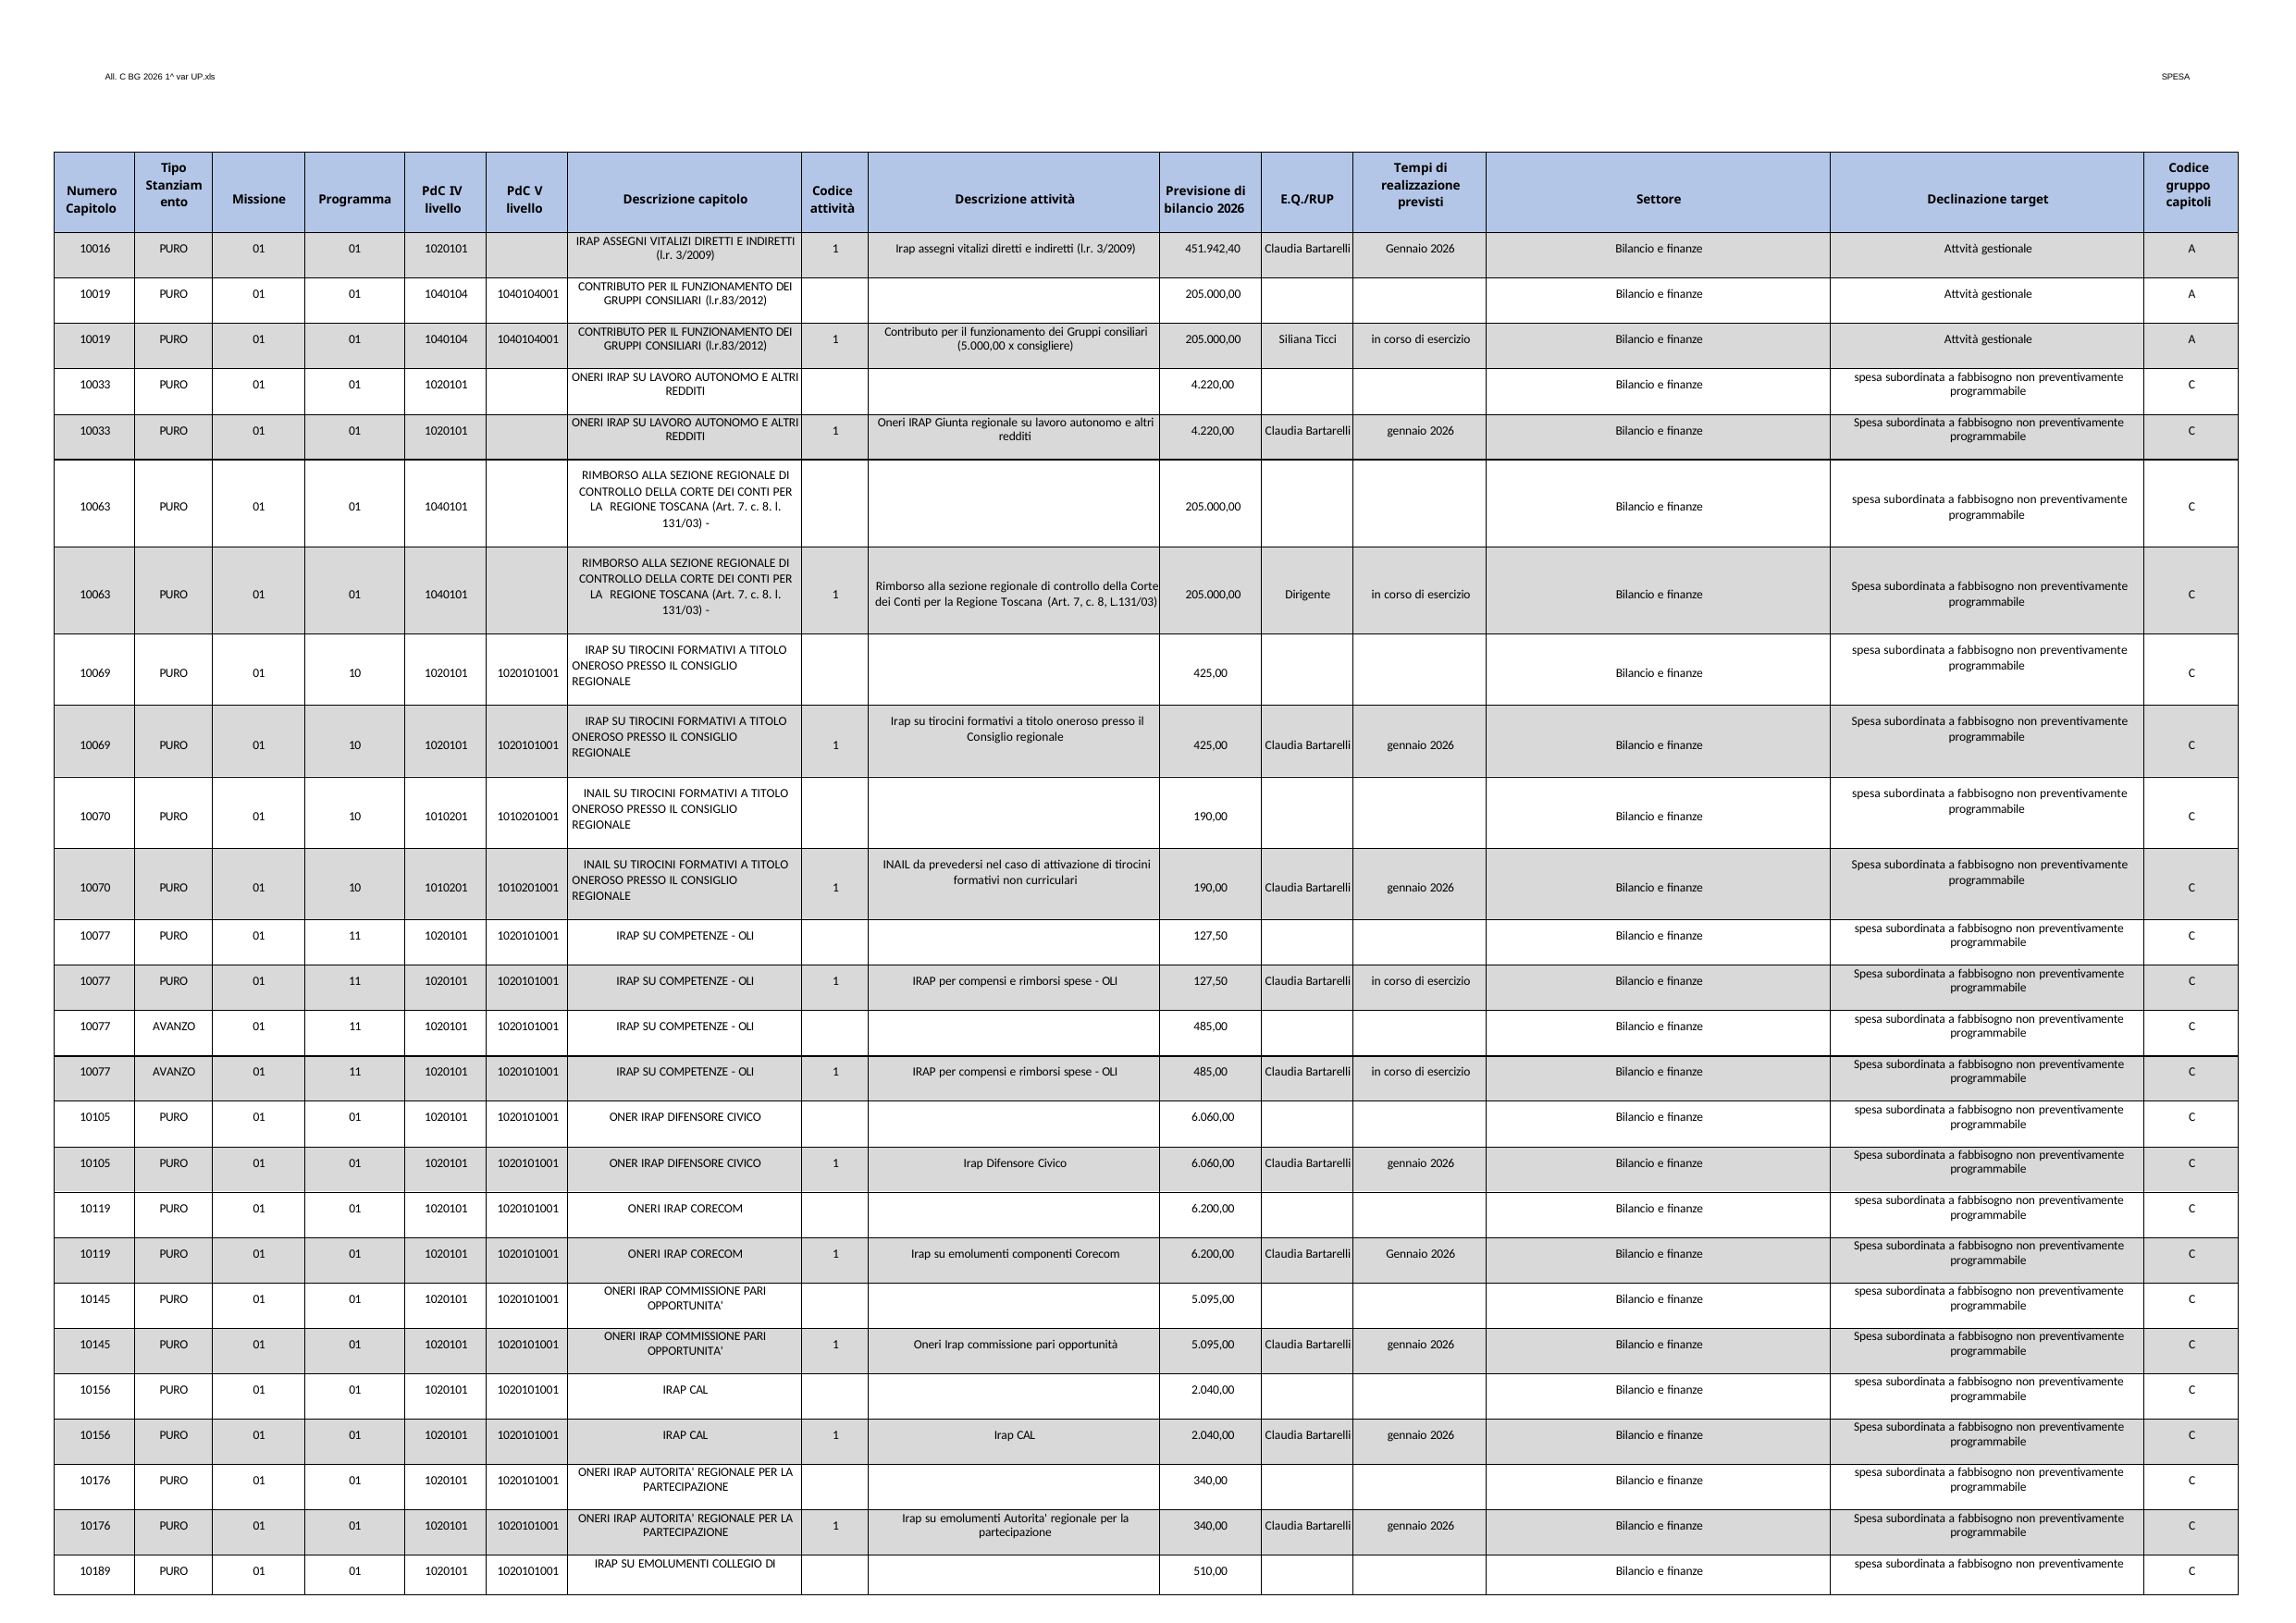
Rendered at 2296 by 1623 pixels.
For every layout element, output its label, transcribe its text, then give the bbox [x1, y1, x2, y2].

table_cell INAIL SU TIROCINI FORMATIVI A TITOLO ONEROSO PRESSO IL CONSIGLIO REGIONALE [568, 849, 801, 919]
table_cell 1020101 [405, 1238, 486, 1283]
table_cell Bilancio e finanze [1487, 1238, 1830, 1283]
table_cell 340,00 [1160, 1510, 1261, 1555]
table_cell spesa subordinata a fabbisogno non preventivamente programmabile [1831, 1011, 2143, 1055]
table_cell 1020101001 [487, 706, 567, 776]
table_cell PURO [135, 965, 212, 1010]
table_cell 6.060,00 [1160, 1148, 1261, 1191]
table_cell C [2144, 920, 2238, 965]
table_cell 01 [305, 1555, 404, 1593]
table_cell 451.942,40 [1160, 233, 1261, 277]
table_cell 01 [305, 1284, 404, 1328]
table_cell 01 [213, 369, 304, 413]
table_cell Claudia Bartarelli [1262, 1057, 1352, 1100]
table_cell 5.095,00 [1160, 1329, 1261, 1373]
table_cell Bilancio e finanze [1487, 1420, 1830, 1464]
table_cell Spesa subordinata a fabbisogno non preventivamente programmabile [1831, 1420, 2143, 1464]
table_cell 01 [213, 547, 304, 633]
table_cell 10063 [55, 461, 134, 547]
table_cell 01 [213, 233, 304, 277]
table_cell C [2144, 1238, 2238, 1283]
table_cell IRAP CAL [568, 1420, 801, 1464]
table_cell PURO [135, 1148, 212, 1191]
table_cell 01 [213, 1510, 304, 1555]
table_cell 1020101001 [487, 1555, 567, 1593]
table_cell 11 [305, 920, 404, 965]
table_cell A [2144, 324, 2238, 368]
table_cell [487, 547, 567, 633]
table_cell 1020101001 [487, 1193, 567, 1237]
table_cell 1020101 [405, 1374, 486, 1419]
table_cell Oneri Irap commissione pari opportunità [869, 1329, 1159, 1373]
table_cell 10070 [55, 778, 134, 848]
table_cell Claudia Bartarelli [1262, 1148, 1352, 1191]
table_cell 10069 [55, 706, 134, 776]
table_cell 01 [305, 1510, 404, 1555]
table_cell PURO [135, 920, 212, 965]
table_header Previsione di bilancio 2026 [1160, 153, 1261, 232]
table_cell Claudia Bartarelli [1262, 1420, 1352, 1464]
table_header Missione [213, 153, 304, 232]
table_cell Bilancio e finanze [1487, 233, 1830, 277]
table_cell 10 [305, 706, 404, 776]
table_cell PURO [135, 1420, 212, 1464]
table_cell 1010201001 [487, 849, 567, 919]
table_header Codice gruppo capitoli [2144, 153, 2238, 232]
table_cell 127,50 [1160, 965, 1261, 1010]
table_cell [1262, 369, 1352, 413]
table_cell PURO [135, 547, 212, 633]
table_cell Claudia Bartarelli [1262, 849, 1352, 919]
table_cell 1010201001 [487, 778, 567, 848]
table_cell 1020101 [405, 1510, 486, 1555]
table_cell 01 [213, 278, 304, 323]
table_cell [1262, 278, 1352, 323]
table_header PdC IV livello [405, 153, 486, 232]
table_cell Dirigente [1262, 547, 1352, 633]
table_cell C [2144, 1057, 2238, 1100]
table_cell [1262, 1193, 1352, 1237]
table_cell [869, 1465, 1159, 1509]
table_cell PURO [135, 1329, 212, 1373]
table_cell 01 [305, 1101, 404, 1146]
table_cell ONERI IRAP AUTORITA' REGIONALE PER LA PARTECIPAZIONE [568, 1510, 801, 1555]
table_cell 11 [305, 1057, 404, 1100]
table_cell C [2144, 1510, 2238, 1555]
table_cell Claudia Bartarelli [1262, 415, 1352, 459]
table_cell 01 [213, 1465, 304, 1509]
table_cell [802, 369, 868, 413]
table_cell C [2144, 965, 2238, 1010]
table_cell Spesa subordinata a fabbisogno non preventivamente programmabile [1831, 965, 2143, 1010]
table_cell 1040101 [405, 547, 486, 633]
table_cell 1020101001 [487, 965, 567, 1010]
table_cell 1010201 [405, 778, 486, 848]
table_cell PURO [135, 415, 212, 459]
table_cell 01 [305, 461, 404, 547]
table_cell IRAP per compensi e rimborsi spese - OLI [869, 965, 1159, 1010]
table_cell 10176 [55, 1510, 134, 1555]
table_cell Bilancio e finanze [1487, 634, 1830, 705]
table_cell 1020101 [405, 1284, 486, 1328]
table_cell spesa subordinata a fabbisogno non preventivamente programmabile [1831, 369, 2143, 413]
table_cell 1020101001 [487, 1238, 567, 1283]
table_cell 01 [213, 1011, 304, 1055]
table_cell Bilancio e finanze [1487, 1148, 1830, 1191]
table_cell 10063 [55, 547, 134, 633]
table_cell 10077 [55, 1011, 134, 1055]
table_cell Spesa subordinata a fabbisogno non preventivamente programmabile [1831, 547, 2143, 633]
table_cell C [2144, 1101, 2238, 1146]
table_cell RIMBORSO ALLA SEZIONE REGIONALE DI CONTROLLO DELLA CORTE DEI CONTI PER LA REGIONE TOSCANA (Art. 7. c. 8. l. 131/03) - [568, 547, 801, 633]
table_cell 01 [213, 920, 304, 965]
table_cell [1262, 461, 1352, 547]
table_cell Claudia Bartarelli [1262, 1238, 1352, 1283]
table_cell Irap CAL [869, 1420, 1159, 1464]
table_cell 10077 [55, 1057, 134, 1100]
table_cell 1020101 [405, 920, 486, 965]
table_header Descrizione capitolo [568, 153, 801, 232]
table_cell A [2144, 233, 2238, 277]
table_cell 01 [305, 1374, 404, 1419]
table_cell 01 [213, 634, 304, 705]
table_cell 1020101 [405, 1148, 486, 1191]
table_header Declinazione target [1831, 153, 2143, 232]
table_cell PURO [135, 278, 212, 323]
table_cell 1 [802, 1238, 868, 1283]
table_cell RIMBORSO ALLA SEZIONE REGIONALE DI CONTROLLO DELLA CORTE DEI CONTI PER LA REGIONE TOSCANA (Art. 7. c. 8. l. 131/03) - [568, 461, 801, 547]
table_cell IRAP ASSEGNI VITALIZI DIRETTI E INDIRETTI (l.r. 3/2009) [568, 233, 801, 277]
table_cell [1353, 1011, 1486, 1055]
table_cell 10176 [55, 1465, 134, 1509]
table_cell 1020101 [405, 233, 486, 277]
table_cell 1020101 [405, 1329, 486, 1373]
table_cell 01 [213, 1374, 304, 1419]
table_cell 01 [305, 1420, 404, 1464]
table_cell 01 [305, 1465, 404, 1509]
table_cell [802, 278, 868, 323]
table_cell 1020101 [405, 706, 486, 776]
table_cell 10033 [55, 415, 134, 459]
table_cell 01 [213, 1148, 304, 1191]
table_cell spesa subordinata a fabbisogno non preventivamente programmabile [1831, 461, 2143, 547]
table_cell 1020101 [405, 1011, 486, 1055]
table_cell Bilancio e finanze [1487, 920, 1830, 965]
table_cell 10070 [55, 849, 134, 919]
table_cell 2.040,00 [1160, 1420, 1261, 1464]
table_cell C [2144, 778, 2238, 848]
table_cell 2.040,00 [1160, 1374, 1261, 1419]
table_cell spesa subordinata a fabbisogno non preventivamente programmabile [1831, 778, 2143, 848]
table_cell ONER IRAP DIFENSORE CIVICO [568, 1148, 801, 1191]
table_cell spesa subordinata a fabbisogno non preventivamente programmabile [1831, 1193, 2143, 1237]
table_cell Gennaio 2026 [1353, 1238, 1486, 1283]
table_cell spesa subordinata a fabbisogno non preventivamente programmabile [1831, 1284, 2143, 1328]
table_cell 1020101001 [487, 634, 567, 705]
table_cell Claudia Bartarelli [1262, 706, 1352, 776]
table_header Codice attività [802, 153, 868, 232]
table_cell 01 [213, 778, 304, 848]
table_cell 10016 [55, 233, 134, 277]
table_cell [1353, 278, 1486, 323]
table_cell [1353, 369, 1486, 413]
table_cell Bilancio e finanze [1487, 461, 1830, 547]
table_cell [802, 1011, 868, 1055]
table_cell 01 [213, 324, 304, 368]
table_cell [487, 415, 567, 459]
table_cell 01 [305, 324, 404, 368]
table_cell 1 [802, 706, 868, 776]
table_cell 190,00 [1160, 778, 1261, 848]
table_cell 01 [305, 1238, 404, 1283]
table_cell ONERI IRAP SU LAVORO AUTONOMO E ALTRI REDDITI [568, 415, 801, 459]
table_cell PURO [135, 324, 212, 368]
table_cell 10189 [55, 1555, 134, 1593]
table_cell 1 [802, 1148, 868, 1191]
table_cell Spesa subordinata a fabbisogno non preventivamente programmabile [1831, 1148, 2143, 1191]
table_cell Irap Difensore Civico [869, 1148, 1159, 1191]
table_cell [869, 369, 1159, 413]
table_cell 01 [305, 1329, 404, 1373]
table_cell 1 [802, 324, 868, 368]
table_cell Bilancio e finanze [1487, 778, 1830, 848]
table_cell [1262, 1374, 1352, 1419]
table_cell IRAP SU TIROCINI FORMATIVI A TITOLO ONEROSO PRESSO IL CONSIGLIO REGIONALE [568, 706, 801, 776]
table_cell IRAP SU COMPETENZE - OLI [568, 920, 801, 965]
table_cell 1 [802, 415, 868, 459]
table_cell [869, 1374, 1159, 1419]
table_cell 1020101001 [487, 1284, 567, 1328]
table_cell 1020101001 [487, 1510, 567, 1555]
table_cell 205.000,00 [1160, 278, 1261, 323]
table_cell 1020101001 [487, 1101, 567, 1146]
table_cell C [2144, 634, 2238, 705]
table_cell 1020101 [405, 1465, 486, 1509]
table_cell C [2144, 547, 2238, 633]
table_cell [802, 1101, 868, 1146]
table_cell [1262, 634, 1352, 705]
table_cell 10145 [55, 1329, 134, 1373]
table_cell 11 [305, 1011, 404, 1055]
table_cell in corso di esercizio [1353, 324, 1486, 368]
table_cell C [2144, 1420, 2238, 1464]
table_cell Spesa subordinata a fabbisogno non preventivamente programmabile [1831, 415, 2143, 459]
table_cell 1020101 [405, 1057, 486, 1100]
table_header Tipo Stanziam ento [135, 153, 212, 232]
table_cell 4.220,00 [1160, 369, 1261, 413]
table_cell C [2144, 849, 2238, 919]
table_cell 01 [213, 1238, 304, 1283]
table_cell 205.000,00 [1160, 324, 1261, 368]
table_header Programma [305, 153, 404, 232]
table_cell 1020101 [405, 1420, 486, 1464]
table_cell Spesa subordinata a fabbisogno non preventivamente programmabile [1831, 1510, 2143, 1555]
table_cell C [2144, 415, 2238, 459]
table_cell [1353, 461, 1486, 547]
table_cell [1353, 634, 1486, 705]
table_cell 4.220,00 [1160, 415, 1261, 459]
table_cell 01 [305, 369, 404, 413]
table_cell spesa subordinata a fabbisogno non preventivamente programmabile [1831, 920, 2143, 965]
table_cell 1040104 [405, 278, 486, 323]
table_cell 01 [213, 461, 304, 547]
table_cell 01 [213, 415, 304, 459]
table_cell Bilancio e finanze [1487, 324, 1830, 368]
table_cell [1353, 920, 1486, 965]
table_cell 10105 [55, 1101, 134, 1146]
table_cell 01 [305, 1148, 404, 1191]
table_cell 01 [213, 1420, 304, 1464]
table_cell Bilancio e finanze [1487, 369, 1830, 413]
table_header Numero Capitolo [55, 153, 134, 232]
table_cell [1262, 1101, 1352, 1146]
table_cell Contributo per il funzionamento dei Gruppi consiliari (5.000,00 x consigliere) [869, 324, 1159, 368]
table_cell 1 [802, 1057, 868, 1100]
table_cell 1020101001 [487, 1148, 567, 1191]
table_cell 01 [305, 1193, 404, 1237]
table_cell 10019 [55, 324, 134, 368]
table_cell PURO [135, 634, 212, 705]
table_cell Gennaio 2026 [1353, 233, 1486, 277]
table_cell 10 [305, 849, 404, 919]
table_cell spesa subordinata a fabbisogno non preventivamente programmabile [1831, 1465, 2143, 1509]
table_cell Bilancio e finanze [1487, 1555, 1830, 1593]
table_cell Spesa subordinata a fabbisogno non preventivamente programmabile [1831, 1238, 2143, 1283]
table_cell Claudia Bartarelli [1262, 1329, 1352, 1373]
table_cell PURO [135, 1101, 212, 1146]
table_cell 01 [213, 1193, 304, 1237]
table_cell C [2144, 1329, 2238, 1373]
table_cell 1020101 [405, 1555, 486, 1593]
table_cell [1262, 1011, 1352, 1055]
table_cell in corso di esercizio [1353, 547, 1486, 633]
table_cell AVANZO [135, 1011, 212, 1055]
table_cell [1353, 1555, 1486, 1593]
table_cell 1020101 [405, 369, 486, 413]
table_cell spesa subordinata a fabbisogno non preventivamente [1831, 1555, 2143, 1593]
table_cell [869, 1101, 1159, 1146]
table_cell 01 [305, 278, 404, 323]
table_cell IRAP per compensi e rimborsi spese - OLI [869, 1057, 1159, 1100]
table_cell ONERI IRAP SU LAVORO AUTONOMO E ALTRI REDDITI [568, 369, 801, 413]
table_cell [802, 634, 868, 705]
table_cell [1262, 778, 1352, 848]
table_cell gennaio 2026 [1353, 1148, 1486, 1191]
table_cell PURO [135, 369, 212, 413]
table_cell in corso di esercizio [1353, 1057, 1486, 1100]
table_cell PURO [135, 1465, 212, 1509]
table_cell 6.200,00 [1160, 1193, 1261, 1237]
table_cell 6.060,00 [1160, 1101, 1261, 1146]
table_cell 1020101 [405, 634, 486, 705]
table_cell Spesa subordinata a fabbisogno non preventivamente programmabile [1831, 849, 2143, 919]
table_cell 10069 [55, 634, 134, 705]
table_cell 10105 [55, 1148, 134, 1191]
table_cell ONERI IRAP COMMISSIONE PARI OPPORTUNITA' [568, 1329, 801, 1373]
table_cell 10033 [55, 369, 134, 413]
table_cell 01 [213, 1555, 304, 1593]
table_cell spesa subordinata a fabbisogno non preventivamente programmabile [1831, 634, 2143, 705]
table_cell 425,00 [1160, 634, 1261, 705]
table_cell PURO [135, 1193, 212, 1237]
table_cell [1262, 920, 1352, 965]
table_cell [1262, 1465, 1352, 1509]
table_cell AVANZO [135, 1057, 212, 1100]
table_cell C [2144, 369, 2238, 413]
table_cell 01 [213, 1057, 304, 1100]
table_cell Bilancio e finanze [1487, 1193, 1830, 1237]
table_cell [1262, 1555, 1352, 1593]
table_cell 10077 [55, 965, 134, 1010]
table_cell IRAP SU TIROCINI FORMATIVI A TITOLO ONEROSO PRESSO IL CONSIGLIO REGIONALE [568, 634, 801, 705]
table_cell 340,00 [1160, 1465, 1261, 1509]
table_cell 1010201 [405, 849, 486, 919]
table_cell [1353, 1374, 1486, 1419]
table_cell [802, 1555, 868, 1593]
table_cell Claudia Bartarelli [1262, 965, 1352, 1010]
table_cell 510,00 [1160, 1555, 1261, 1593]
table_cell 01 [213, 965, 304, 1010]
table_cell Bilancio e finanze [1487, 965, 1830, 1010]
table_cell [802, 920, 868, 965]
table_cell 11 [305, 965, 404, 1010]
table_cell C [2144, 461, 2238, 547]
table_header PdC V livello [487, 153, 567, 232]
table_cell 01 [213, 849, 304, 919]
table_cell IRAP SU COMPETENZE - OLI [568, 965, 801, 1010]
table_cell IRAP SU COMPETENZE - OLI [568, 1011, 801, 1055]
table_cell Oneri IRAP Giunta regionale su lavoro autonomo e altri redditi [869, 415, 1159, 459]
table_cell 1040104001 [487, 278, 567, 323]
table_cell PURO [135, 778, 212, 848]
table_cell Bilancio e finanze [1487, 547, 1830, 633]
table_cell Claudia Bartarelli [1262, 233, 1352, 277]
table_cell gennaio 2026 [1353, 1420, 1486, 1464]
table_header E.Q./RUP [1262, 153, 1352, 232]
table_cell PURO [135, 706, 212, 776]
table_cell Irap su emolumenti Autorita' regionale per la partecipazione [869, 1510, 1159, 1555]
table_cell ONERI IRAP COMMISSIONE PARI OPPORTUNITA' [568, 1284, 801, 1328]
table_cell 01 [213, 1329, 304, 1373]
table_cell [1353, 1465, 1486, 1509]
table_cell 1 [802, 233, 868, 277]
table_cell Bilancio e finanze [1487, 1057, 1830, 1100]
table_cell C [2144, 1284, 2238, 1328]
table_cell gennaio 2026 [1353, 415, 1486, 459]
table_cell 1020101001 [487, 1374, 567, 1419]
table_cell Siliana Ticci [1262, 324, 1352, 368]
table_cell Bilancio e finanze [1487, 1510, 1830, 1555]
table_cell 1 [802, 849, 868, 919]
table_cell [802, 1374, 868, 1419]
table_header Descrizione attività [869, 153, 1159, 232]
table_cell [1262, 1284, 1352, 1328]
table_cell IRAP SU COMPETENZE - OLI [568, 1057, 801, 1100]
table_cell Attvità gestionale [1831, 233, 2143, 277]
table_cell 1040104 [405, 324, 486, 368]
table_cell [1353, 1101, 1486, 1146]
table_cell PURO [135, 1238, 212, 1283]
table_cell [869, 920, 1159, 965]
table_cell 01 [305, 415, 404, 459]
table_cell 10156 [55, 1420, 134, 1464]
table_cell 1040104001 [487, 324, 567, 368]
table_cell spesa subordinata a fabbisogno non preventivamente programmabile [1831, 1374, 2143, 1419]
table_cell 01 [213, 1101, 304, 1146]
table_cell A [2144, 278, 2238, 323]
table_cell 190,00 [1160, 849, 1261, 919]
table_cell Bilancio e finanze [1487, 1329, 1830, 1373]
table_cell [1353, 1284, 1486, 1328]
table_cell [487, 233, 567, 277]
table_cell C [2144, 1011, 2238, 1055]
table_cell PURO [135, 233, 212, 277]
table_cell Attvità gestionale [1831, 324, 2143, 368]
table_cell C [2144, 1148, 2238, 1191]
table_cell INAIL da prevedersi nel caso di attivazione di tirocini formativi non curriculari [869, 849, 1159, 919]
table_cell C [2144, 706, 2238, 776]
table_cell 01 [305, 547, 404, 633]
table_cell [802, 1284, 868, 1328]
table_cell 1 [802, 1329, 868, 1373]
table_cell [869, 778, 1159, 848]
table_cell Bilancio e finanze [1487, 1101, 1830, 1146]
table_cell PURO [135, 461, 212, 547]
table_cell Claudia Bartarelli [1262, 1510, 1352, 1555]
table_cell [869, 634, 1159, 705]
table_cell 205.000,00 [1160, 547, 1261, 633]
table_cell spesa subordinata a fabbisogno non preventivamente programmabile [1831, 1101, 2143, 1146]
table_cell Spesa subordinata a fabbisogno non preventivamente programmabile [1831, 1057, 2143, 1100]
table_cell 1020101 [405, 415, 486, 459]
table_cell Bilancio e finanze [1487, 849, 1830, 919]
table_cell Irap assegni vitalizi diretti e indiretti (l.r. 3/2009) [869, 233, 1159, 277]
table_cell 127,50 [1160, 920, 1261, 965]
table_cell 1020101001 [487, 1329, 567, 1373]
table_cell IRAP CAL [568, 1374, 801, 1419]
table_cell PURO [135, 1284, 212, 1328]
table_cell Bilancio e finanze [1487, 1284, 1830, 1328]
table_cell 1020101001 [487, 1420, 567, 1464]
table_cell 01 [305, 233, 404, 277]
table_cell 485,00 [1160, 1011, 1261, 1055]
table_cell 1020101 [405, 1101, 486, 1146]
table_cell 10119 [55, 1238, 134, 1283]
table_cell 1020101001 [487, 920, 567, 965]
table_cell gennaio 2026 [1353, 1510, 1486, 1555]
table_header Tempi di realizzazione previsti [1353, 153, 1486, 232]
table_cell PURO [135, 1510, 212, 1555]
table_cell ONERI IRAP CORECOM [568, 1193, 801, 1237]
table_cell C [2144, 1465, 2238, 1509]
table_cell ONERI IRAP CORECOM [568, 1238, 801, 1283]
table_cell IRAP SU EMOLUMENTI COLLEGIO DI [568, 1555, 801, 1593]
table_cell 1020101 [405, 1193, 486, 1237]
table_cell gennaio 2026 [1353, 706, 1486, 776]
table_cell C [2144, 1555, 2238, 1593]
table_cell Spesa subordinata a fabbisogno non preventivamente programmabile [1831, 1329, 2143, 1373]
table_cell ONER IRAP DIFENSORE CIVICO [568, 1101, 801, 1146]
table_cell [869, 1193, 1159, 1237]
table_cell Attvità gestionale [1831, 278, 2143, 323]
table_cell [869, 461, 1159, 547]
table_cell [802, 778, 868, 848]
table_cell 6.200,00 [1160, 1238, 1261, 1283]
table_cell 10156 [55, 1374, 134, 1419]
table_cell 1040101 [405, 461, 486, 547]
table_cell INAIL SU TIROCINI FORMATIVI A TITOLO ONEROSO PRESSO IL CONSIGLIO REGIONALE [568, 778, 801, 848]
table_cell PURO [135, 849, 212, 919]
table_cell 5.095,00 [1160, 1284, 1261, 1328]
table_cell 10119 [55, 1193, 134, 1237]
table_cell PURO [135, 1374, 212, 1419]
table_cell 1020101001 [487, 1011, 567, 1055]
table_cell CONTRIBUTO PER IL FUNZIONAMENTO DEI GRUPPI CONSILIARI (l.r.83/2012) [568, 278, 801, 323]
table_cell gennaio 2026 [1353, 849, 1486, 919]
table_cell Bilancio e finanze [1487, 1011, 1830, 1055]
table_cell 10077 [55, 920, 134, 965]
table_cell 01 [213, 1284, 304, 1328]
table_cell Bilancio e finanze [1487, 1374, 1830, 1419]
table_cell [802, 1465, 868, 1509]
table_cell Bilancio e finanze [1487, 278, 1830, 323]
table_cell 10145 [55, 1284, 134, 1328]
table_cell [869, 1284, 1159, 1328]
table_cell [869, 1555, 1159, 1593]
table_cell Spesa subordinata a fabbisogno non preventivamente programmabile [1831, 706, 2143, 776]
table_header Settore [1487, 153, 1830, 232]
table_cell Irap su tirocini formativi a titolo oneroso presso il Consiglio regionale [869, 706, 1159, 776]
table_cell 1 [802, 1510, 868, 1555]
table_cell 1020101001 [487, 1057, 567, 1100]
table_cell 1 [802, 1420, 868, 1464]
table_cell [487, 461, 567, 547]
table_cell 205.000,00 [1160, 461, 1261, 547]
table_cell 10 [305, 634, 404, 705]
table_cell gennaio 2026 [1353, 1329, 1486, 1373]
table_cell Bilancio e finanze [1487, 415, 1830, 459]
table_cell [802, 461, 868, 547]
table_cell Irap su emolumenti componenti Corecom [869, 1238, 1159, 1283]
table_cell 1 [802, 965, 868, 1010]
table_cell 1020101 [405, 965, 486, 1010]
table_cell [869, 278, 1159, 323]
table_cell [802, 1193, 868, 1237]
table_cell [869, 1011, 1159, 1055]
table_cell 1 [802, 547, 868, 633]
table_cell [1353, 1193, 1486, 1237]
table_cell [1353, 778, 1486, 848]
table_cell 10019 [55, 278, 134, 323]
table_cell Rimborso alla sezione regionale di controllo della Corte dei Conti per la Regione Toscana (Art. 7, c. 8, L.131/03) [869, 547, 1159, 633]
table_cell 1020101001 [487, 1465, 567, 1509]
table_cell Bilancio e finanze [1487, 706, 1830, 776]
table_cell PURO [135, 1555, 212, 1593]
table_cell 485,00 [1160, 1057, 1261, 1100]
table_cell in corso di esercizio [1353, 965, 1486, 1010]
table_cell CONTRIBUTO PER IL FUNZIONAMENTO DEI GRUPPI CONSILIARI (l.r.83/2012) [568, 324, 801, 368]
table_cell [487, 369, 567, 413]
table_cell 425,00 [1160, 706, 1261, 776]
table_cell C [2144, 1193, 2238, 1237]
table_cell 10 [305, 778, 404, 848]
table_cell 01 [213, 706, 304, 776]
table_cell C [2144, 1374, 2238, 1419]
table_cell Bilancio e finanze [1487, 1465, 1830, 1509]
table_cell ONERI IRAP AUTORITA' REGIONALE PER LA PARTECIPAZIONE [568, 1465, 801, 1509]
